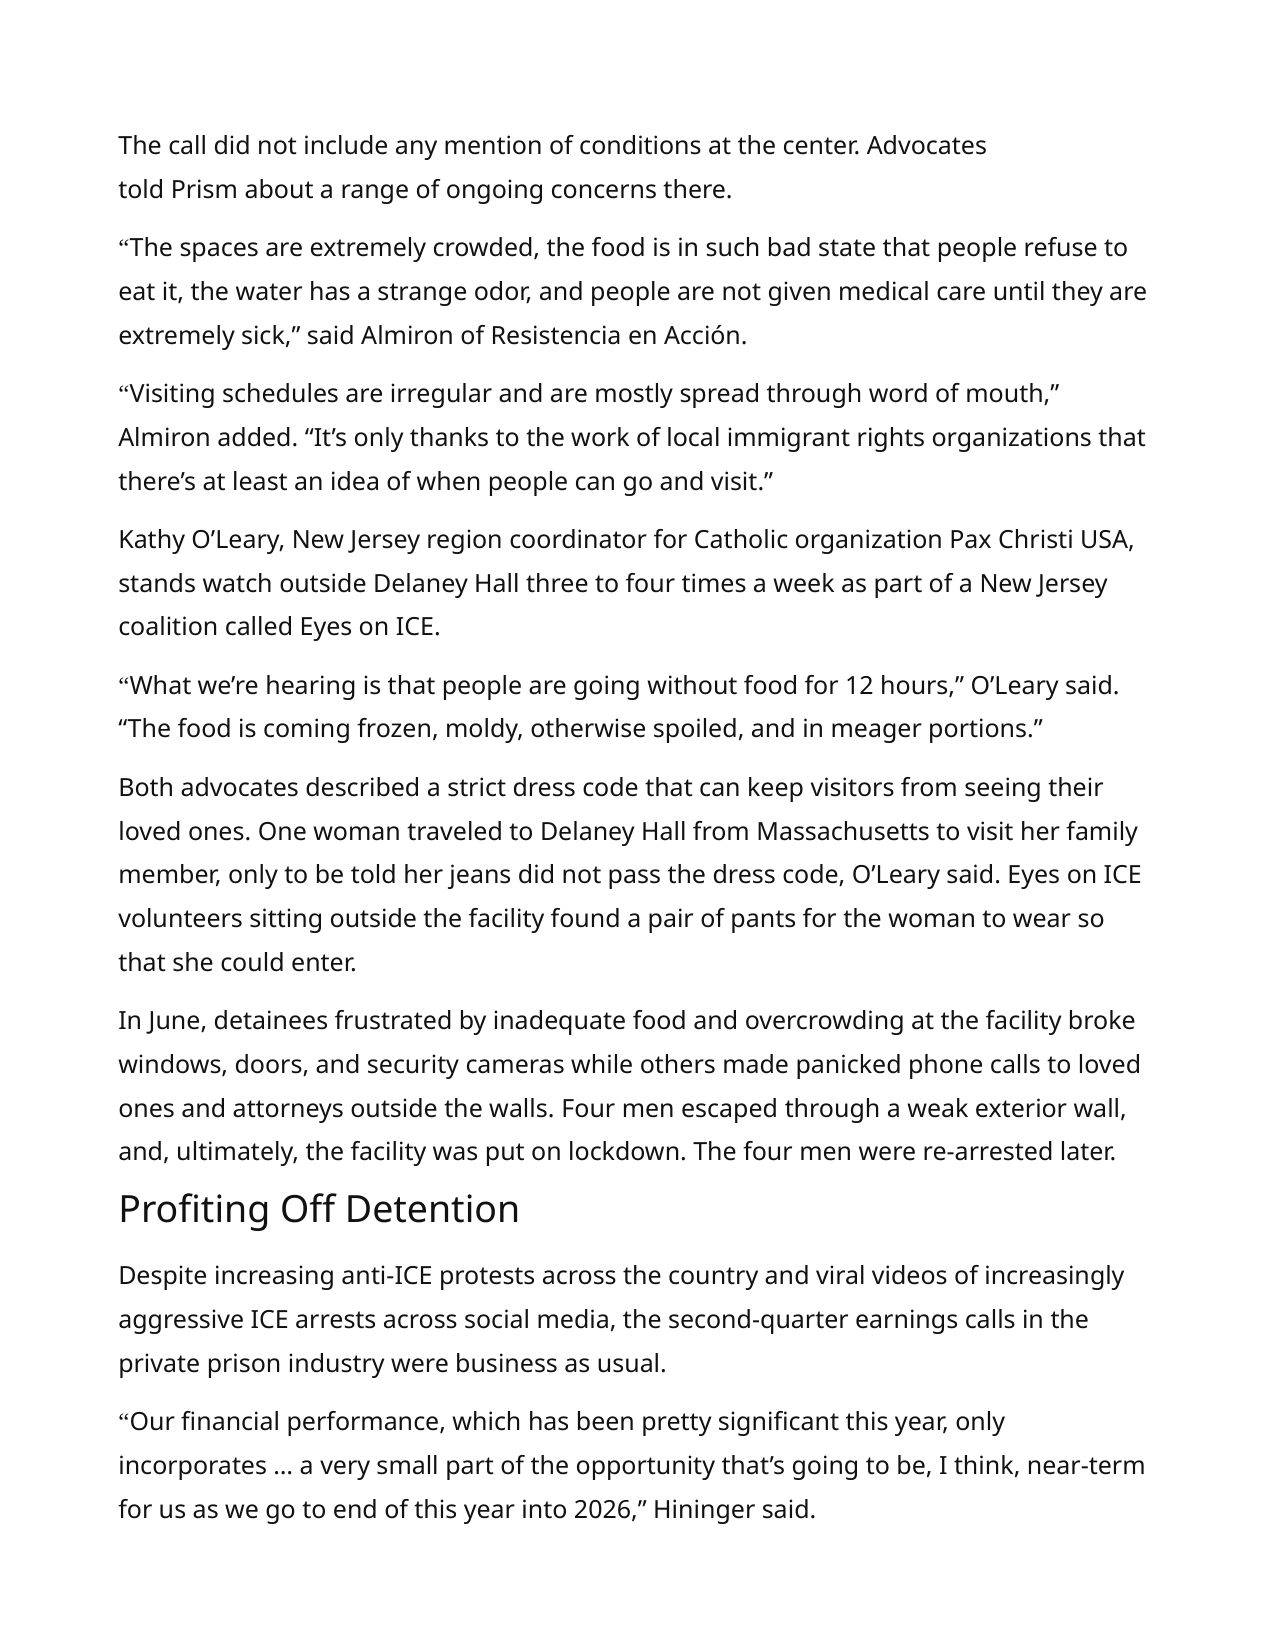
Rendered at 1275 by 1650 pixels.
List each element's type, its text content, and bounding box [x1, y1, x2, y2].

text “Our financial performance, which has been pretty significant this year, only incorporates … a very small part of the opportunity that’s going to be, I think, near-term for us as we go to end of this year into 2026,” Hininger said. [118, 1394, 1157, 1525]
text “What we’re hearing is that people are going without food for 12 hours,” O’Leary said. “The food is coming frozen, moldy, otherwise spoiled, and in meager portions.” [118, 658, 1157, 745]
text “Visiting schedules are irregular and are mostly spread through word of mouth,” Almiron added. “It’s only thanks to the work of local immigrant rights organizations that there’s at least an idea of when people can go and visit.” [118, 366, 1157, 497]
text In June, detainees frustrated by inadequate food and overcrowding at the facility broke windows, doors, and security cameras while others made panicked phone calls to loved ones and attorneys outside the walls. Four men escaped through a weak exterior wall, and, ultimately, the facility was put on lockdown. The four men were re-arrested later. [118, 993, 1157, 1168]
text The call did not include any mention of conditions at the center. Advocates told Prism about a range of ongoing concerns there. [118, 118, 1157, 206]
subtitle Profiting Off Detention [118, 1183, 1157, 1234]
text “The spaces are extremely crowded, the food is in such bad state that people refuse to eat it, the water has a strange odor, and people are not given medical care until they are extremely sick,” said Almiron of Resistencia en Acción. [118, 220, 1157, 351]
text Despite increasing anti-ICE protests across the country and viral videos of increasingly aggressive ICE arrests across social media, the second-quarter earnings calls in the private prison industry were business as usual. [118, 1248, 1157, 1379]
text Both advocates described a strict dress code that can keep visitors from seeing their loved ones. One woman traveled to Delaney Hall from Massachusetts to visit her family member, only to be told her jeans did not pass the dress code, O’Leary said. Eyes on ICE volunteers sitting outside the facility found a pair of pants for the woman to wear so that she could enter. [118, 760, 1157, 978]
text Kathy O’Leary, New Jersey region coordinator for Catholic organization Pax Christi USA, stands watch outside Delaney Hall three to four times a week as part of a New Jersey coalition called Eyes on ICE. [118, 512, 1157, 643]
